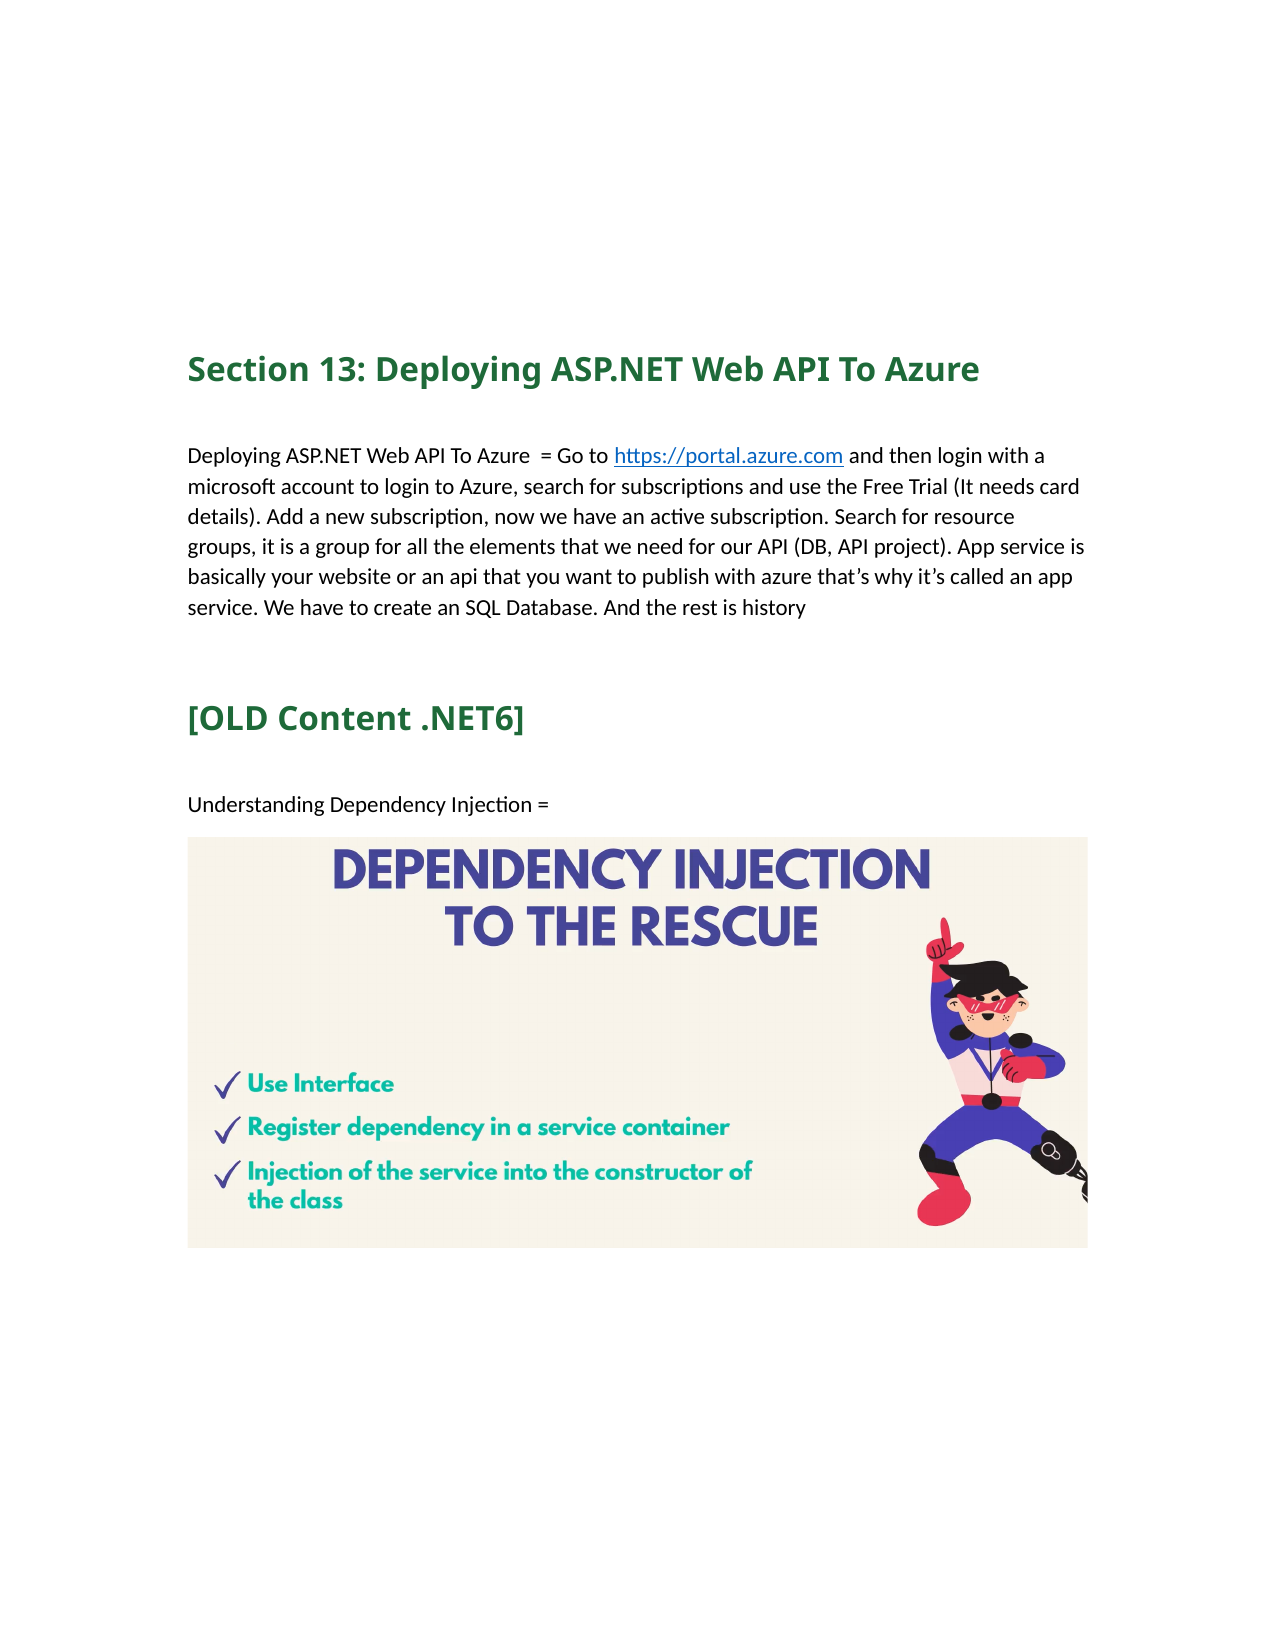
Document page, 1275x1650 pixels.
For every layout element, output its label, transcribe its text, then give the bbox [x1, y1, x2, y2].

subtitle [OLD Content .NET6] [187, 695, 1087, 740]
text Deploying ASP.NET Web API To Azure = Go to https://portal.azure.com and then login with a microsoft account to login to Azure, search for subscriptions and use the Free Trial (It needs card details). Add a new subscription, now we have an active subscription. Search for resource groups, it is a group for all the elements that we need for our API (DB, API project). App service is basically your website or an api that you want to publish with azure that’s why it’s called an app service. We have to create an SQL Database. And the rest is history [187, 442, 1087, 621]
picture [187, 837, 1088, 1248]
text Understanding Dependency Injection = [187, 791, 1087, 819]
subtitle Section 13: Deploying ASP.NET Web API To Azure [187, 346, 1087, 391]
